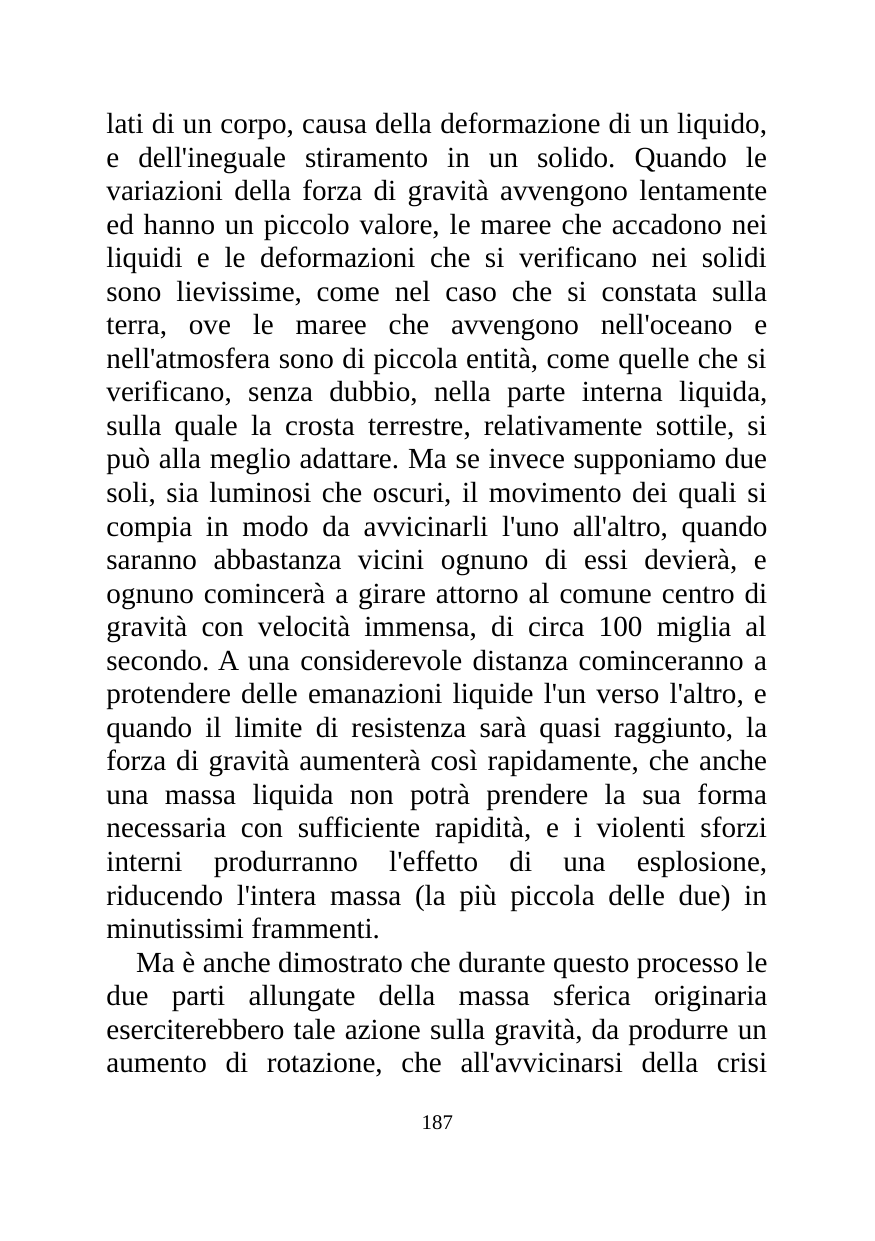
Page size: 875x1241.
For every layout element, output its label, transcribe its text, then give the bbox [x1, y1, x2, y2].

text Ma è anche dimostrato che durante questo processo le due parti allungate della massa sferica originaria eserciterebbero tale azione sulla gravità, da produrre un aumento di rotazione, che all'avvicinarsi della crisi [106, 945, 768, 1079]
text lati di un corpo, causa della deformazione di un liquido, e dell'ineguale stiramento in un solido. Quando le variazioni della forza di gravità avvengono lentamente ed hanno un piccolo valore, le maree che accadono nei liquidi e le deformazioni che si verificano nei solidi sono lievissime, come nel caso che si constata sulla terra, ove le maree che avvengono nell'oceano e nell'atmosfera sono di piccola entità, come quelle che si verificano, senza dubbio, nella parte interna liquida, sulla quale la crosta terrestre, relativamente sottile, si può alla meglio adattare. Ma se invece supponiamo due soli, sia luminosi che oscuri, il movimento dei quali si compia in modo da avvicinarli l'uno all'altro, quando saranno abbastanza vicini ognuno di essi devierà, e ognuno comincerà a girare attorno al comune centro di gravità con velocità immensa, di circa 100 miglia al secondo. A una considerevole distanza cominceranno a protendere delle emanazioni liquide l'un verso l'altro, e quando il limite di resistenza sarà quasi raggiunto, la forza di gravità aumenterà così rapidamente, che anche una massa liquida non potrà prendere la sua forma necessaria con sufficiente rapidità, e i violenti sforzi interni produrranno l'effetto di una esplosione, riducendo l'intera massa (la più piccola delle due) in minutissimi frammenti. [106, 106, 768, 945]
